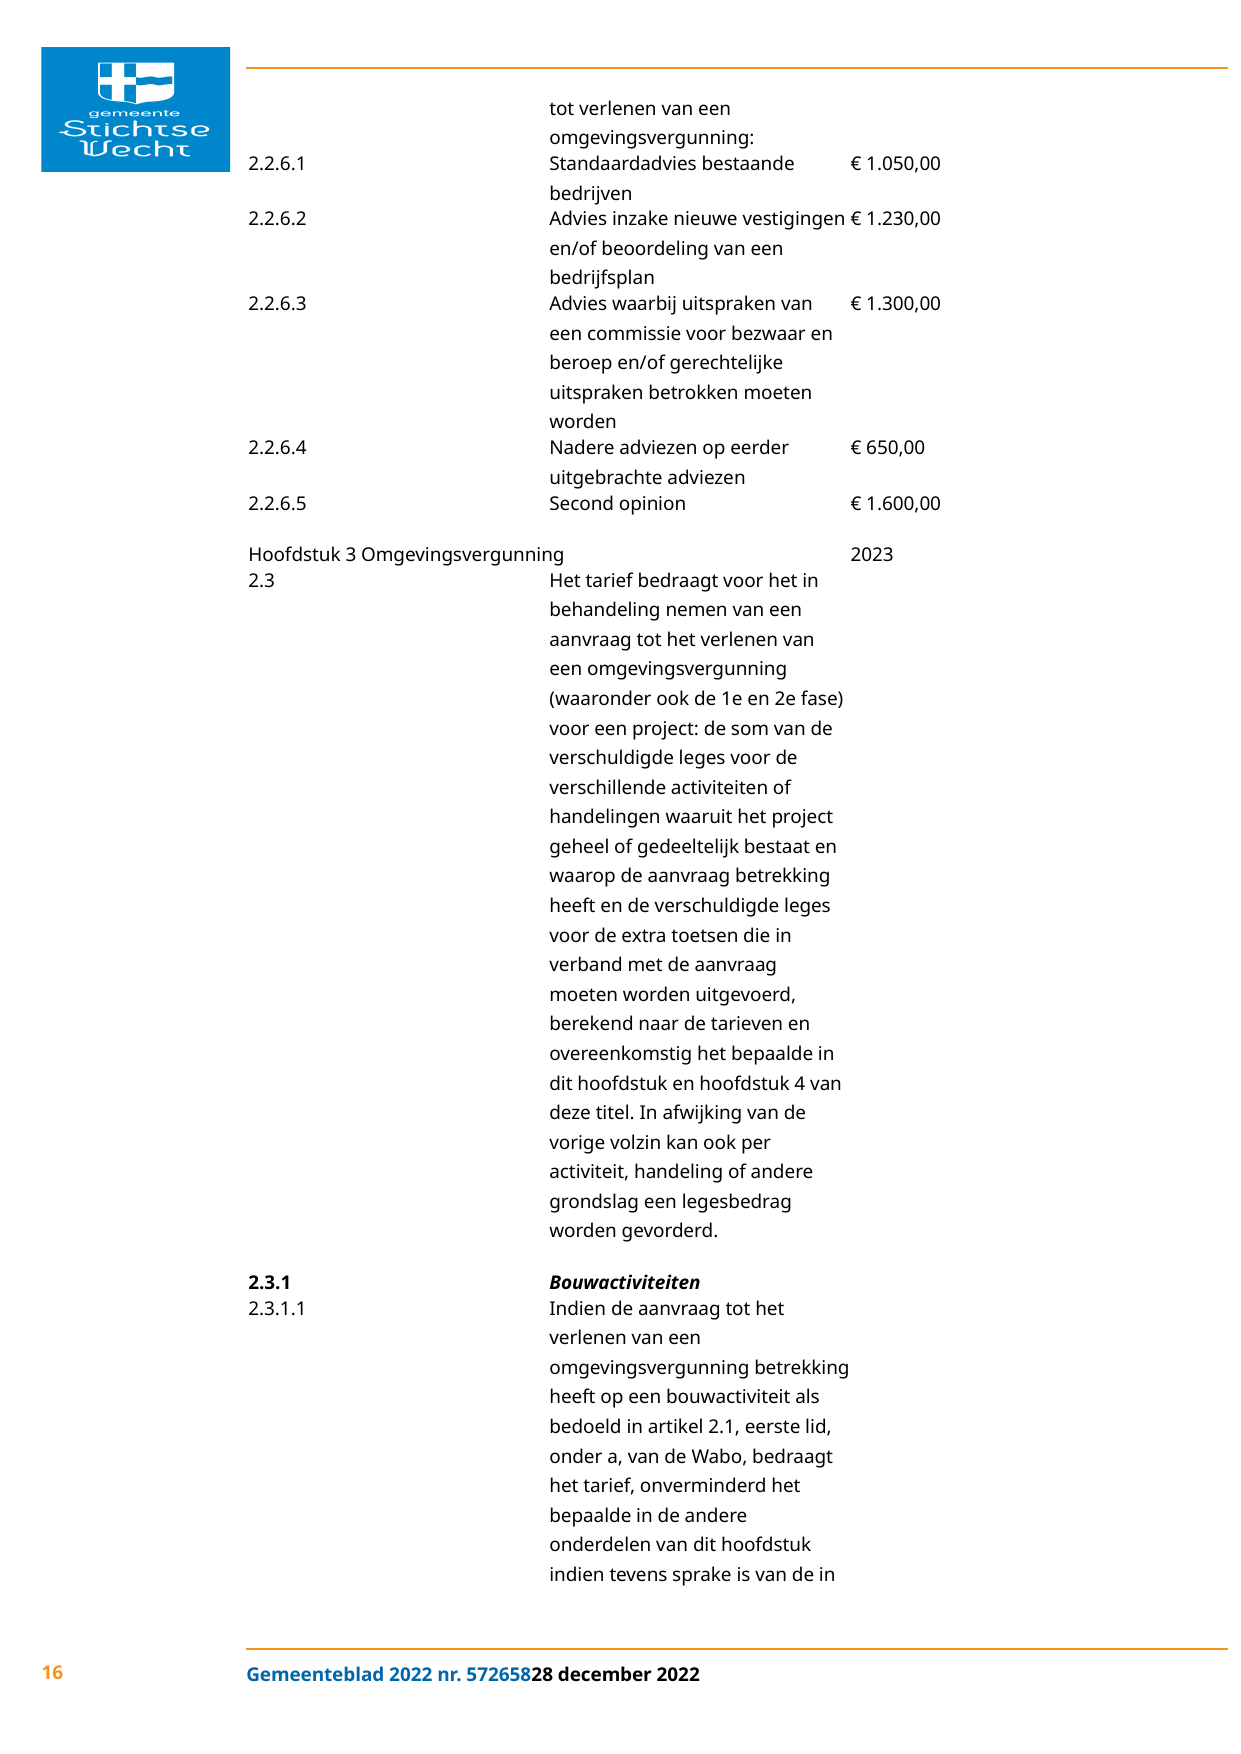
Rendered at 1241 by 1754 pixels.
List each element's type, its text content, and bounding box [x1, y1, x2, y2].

table_cell [850, 1295, 1152, 1587]
table_cell [248, 1244, 549, 1269]
table_cell [248, 95, 549, 150]
table_cell 2.3 [248, 567, 549, 1243]
table_cell € 650,00 [850, 434, 1152, 490]
table_cell [850, 567, 1152, 1243]
table_cell [850, 1269, 1152, 1295]
table_cell Indien de aanvraag tot het verlenen van een omgevingsvergunning betrekking heeft op een bouwactiviteit als bedoeld in artikel 2.1, eerste lid, onder a, van de Wabo, bedraagt het tarief, onverminderd het bepaalde in de andere onderdelen van dit hoofdstuk indien tevens sprake is van de in [549, 1295, 850, 1587]
table_cell 2.3.1 [248, 1269, 549, 1295]
table_cell [850, 515, 1152, 541]
picture [99, 63, 135, 101]
table_cell [248, 515, 549, 541]
table_cell € 1.600,00 [850, 490, 1152, 515]
table_cell € 1.230,00 [850, 205, 1152, 290]
table_cell 2.2.6.2 [248, 205, 549, 290]
table_cell Second opinion [549, 490, 850, 515]
table_cell 2.2.6.1 [248, 150, 549, 205]
table_cell 2.2.6.3 [248, 290, 549, 434]
table_cell Hoofdstuk 3 Omgevingsvergunning [248, 541, 850, 567]
table_cell [549, 1244, 850, 1269]
picture [137, 63, 174, 103]
table_cell Bouwactiviteiten [549, 1269, 850, 1295]
table_cell [549, 515, 850, 541]
table_cell [850, 95, 1152, 150]
table_cell € 1.050,00 [850, 150, 1152, 205]
table_cell Standaardadvies bestaande bedrijven [549, 150, 850, 205]
table_cell 2.2.6.5 [248, 490, 549, 515]
table_cell tot verlenen van een omgevingsvergunning: [549, 95, 850, 150]
table_cell Advies waarbij uitspraken van een commissie voor bezwaar en beroep en/of gerechtelijke uitspraken betrokken moeten worden [549, 290, 850, 434]
table_cell [850, 1244, 1152, 1269]
table_cell Nadere adviezen op eerder uitgebrachte adviezen [549, 434, 850, 490]
table_cell 2.2.6.4 [248, 434, 549, 490]
table_cell € 1.300,00 [850, 290, 1152, 434]
table_cell 2023 [850, 541, 1152, 567]
table_cell Het tarief bedraagt voor het in behandeling nemen van een aanvraag tot het verlenen van een omgevingsvergunning (waaronder ook de 1e en 2e fase) voor een project: de som van de verschuldigde leges voor de verschillende activiteiten of handelingen waaruit het project geheel of gedeeltelijk bestaat en waarop de aanvraag betrekking heeft en de verschuldigde leges voor de extra toetsen die in verband met de aanvraag moeten worden uitgevoerd, berekend naar de tarieven en overeenkomstig het bepaalde in dit hoofdstuk en hoofdstuk 4 van deze titel. In afwijking van de vorige volzin kan ook per activiteit, handeling of andere grondslag een legesbedrag worden gevorderd. [549, 567, 850, 1243]
table_cell 2.3.1.1 [248, 1295, 549, 1587]
table_cell Advies inzake nieuwe vestigingen en/of beoordeling van een bedrijfsplan [549, 205, 850, 290]
